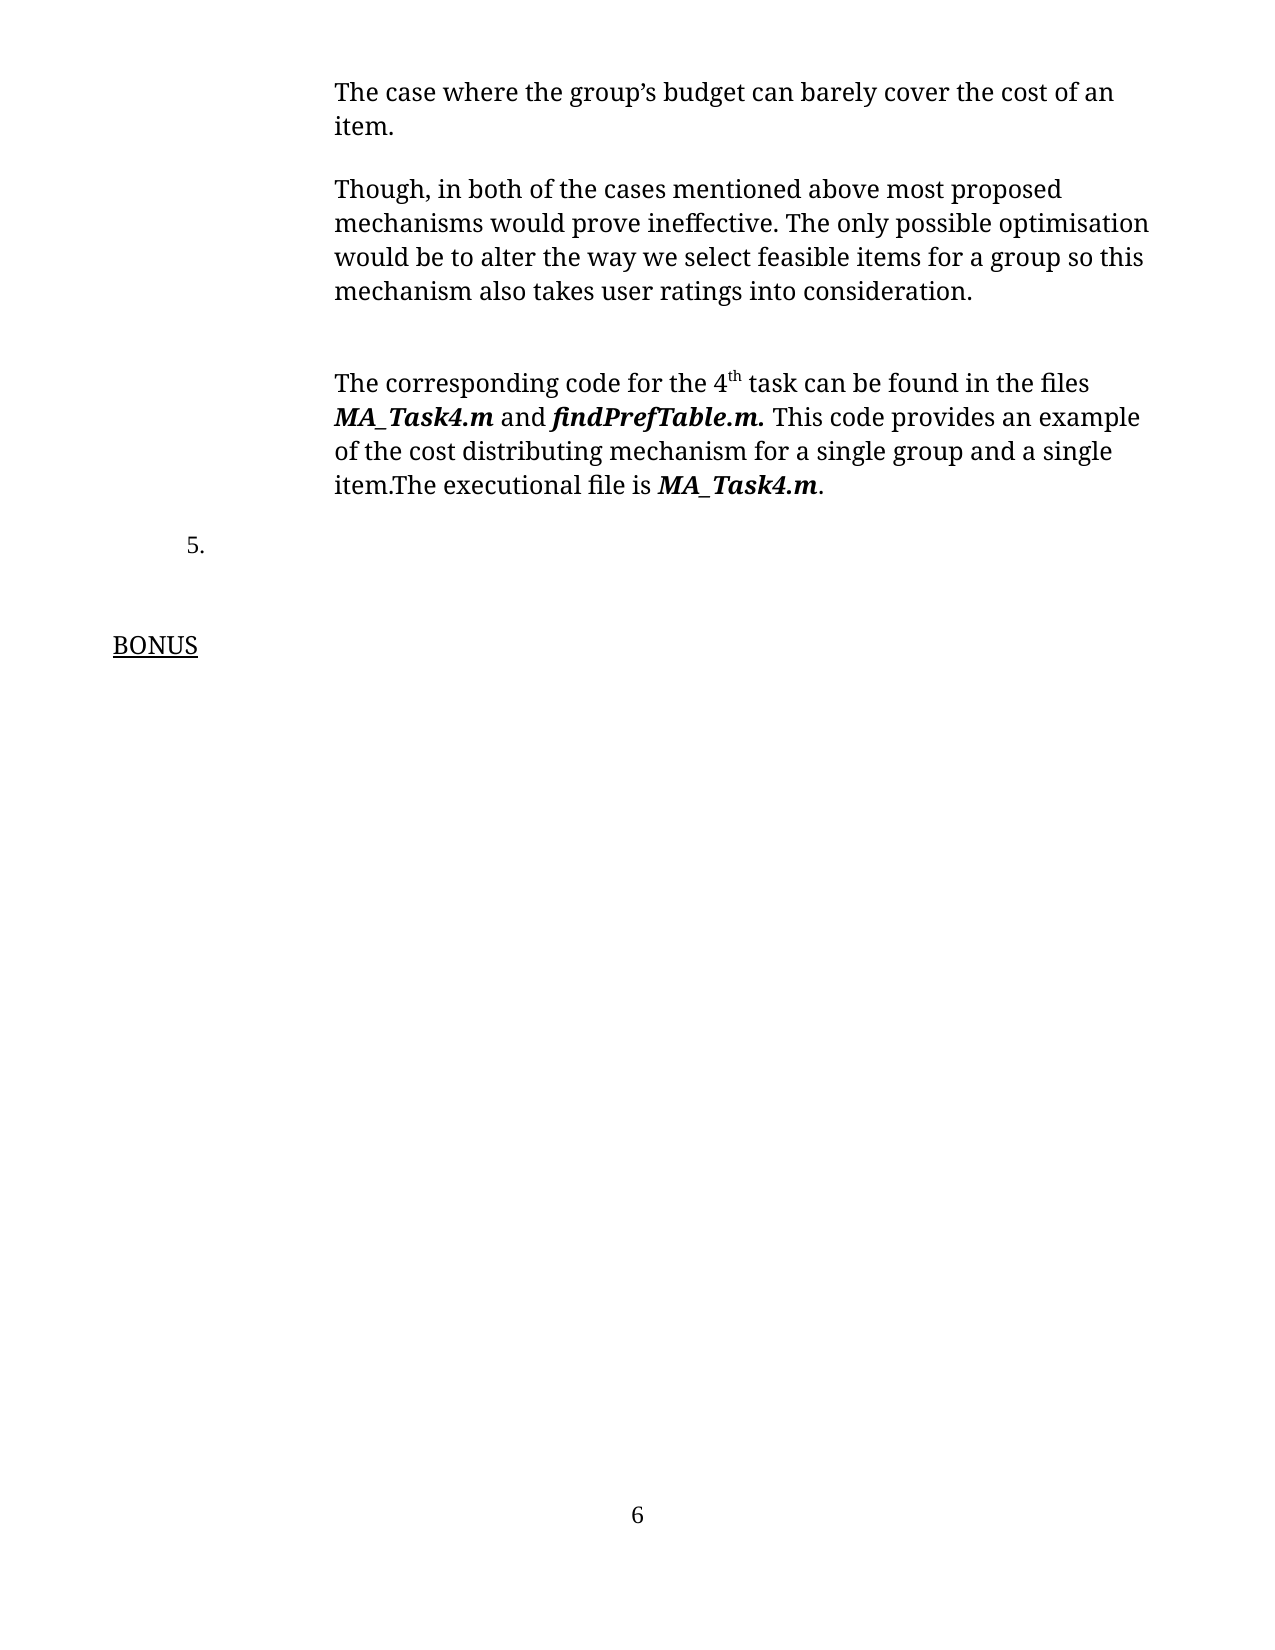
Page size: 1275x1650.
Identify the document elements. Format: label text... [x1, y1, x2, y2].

text BONUS [112, 627, 1162, 662]
text The corresponding code for the 4th task can be found in the files MA_Task4.m and findPrefTable.m. This code provides an example of the cost distributing mechanism for a single group and a single item.The executional file is MA_Task4.m. [334, 366, 1162, 502]
text Though, in both of the cases mentioned above most proposed mechanisms would prove ineffective. The only possible optimisation would be to alter the way we select feasible items for a group so this mechanism also takes user ratings into consideration. [334, 172, 1162, 308]
text The case where the group’s budget can barely cover the cost of an item. [334, 75, 1162, 143]
